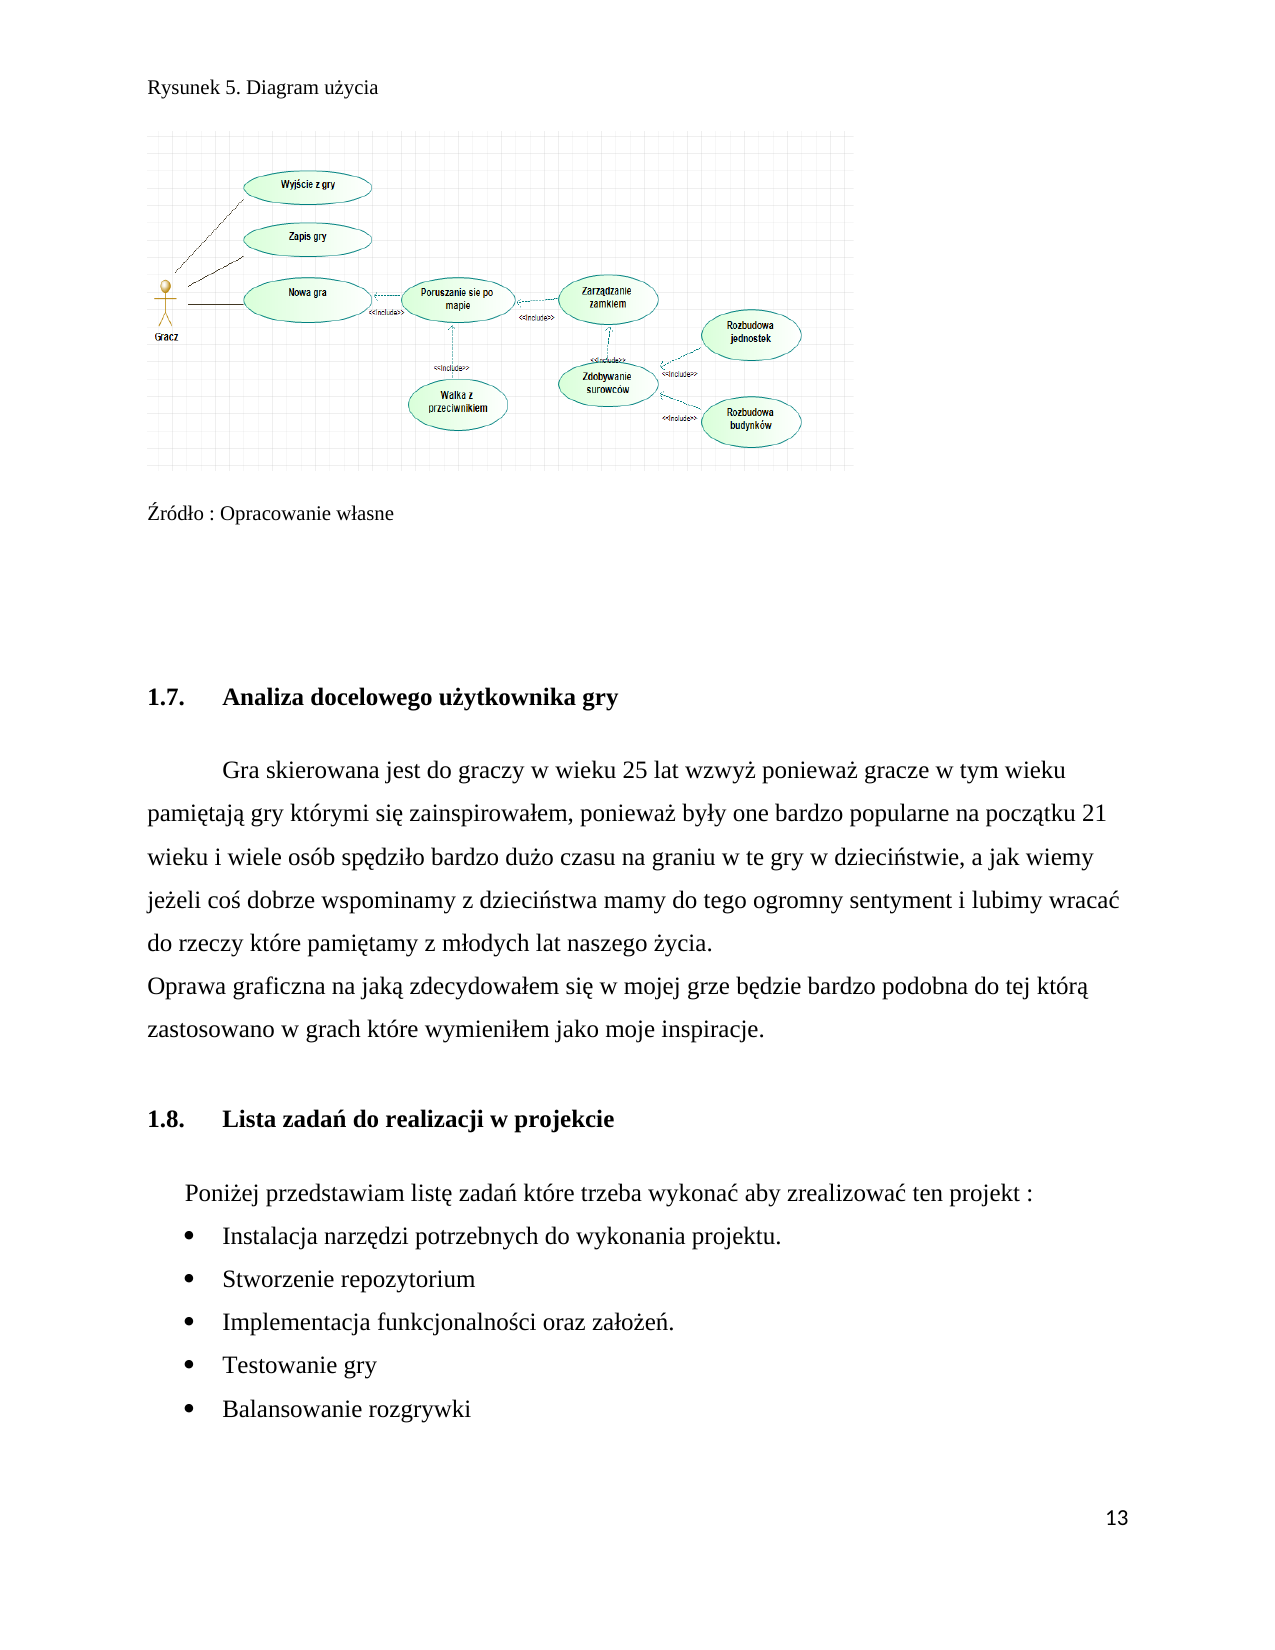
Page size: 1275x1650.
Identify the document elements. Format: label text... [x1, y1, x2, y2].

text Gra skierowana jest do graczy w wieku 25 lat wzwyż ponieważ gracze w tym wieku pamiętają gry którymi się zainspirowałem, ponieważ były one bardzo popularne na początku 21 wieku i wiele osób spędziło bardzo dużo czasu na graniu w te gry w dzieciństwie, a jak wiemy jeżeli coś dobrze wspominamy z dzieciństwa mamy do tego ogromny sentyment i lubimy wracać do rzeczy które pamiętamy z młodych lat naszego życia. [147, 755, 1128, 957]
text Oprawa graficzna na jaką zdecydowałem się w mojej grze będzie bardzo podobna do tej którą zastosowano w grach które wymieniłem jako moje inspiracje. [147, 971, 1128, 1043]
list Implementacja funkcjonalności oraz założeń. [184, 1307, 1128, 1336]
list Testowanie gry [184, 1351, 1128, 1379]
text Rysunek 5. Diagram użycia [147, 75, 1128, 99]
list Analiza docelowego użytkownika gry [147, 682, 1128, 711]
list Balansowanie rozgrywki [184, 1394, 1128, 1422]
list Lista zadań do realizacji w projekcie [147, 1104, 1128, 1133]
list Instalacja narzędzi potrzebnych do wykonania projektu. [184, 1221, 1128, 1250]
text Poniżej przedstawiam listę zadań które trzeba wykonać aby zrealizować ten projekt : [147, 1178, 1128, 1207]
list Stworzenie repozytorium [184, 1264, 1128, 1293]
text Źródło : Opracowanie własne [147, 501, 1128, 525]
